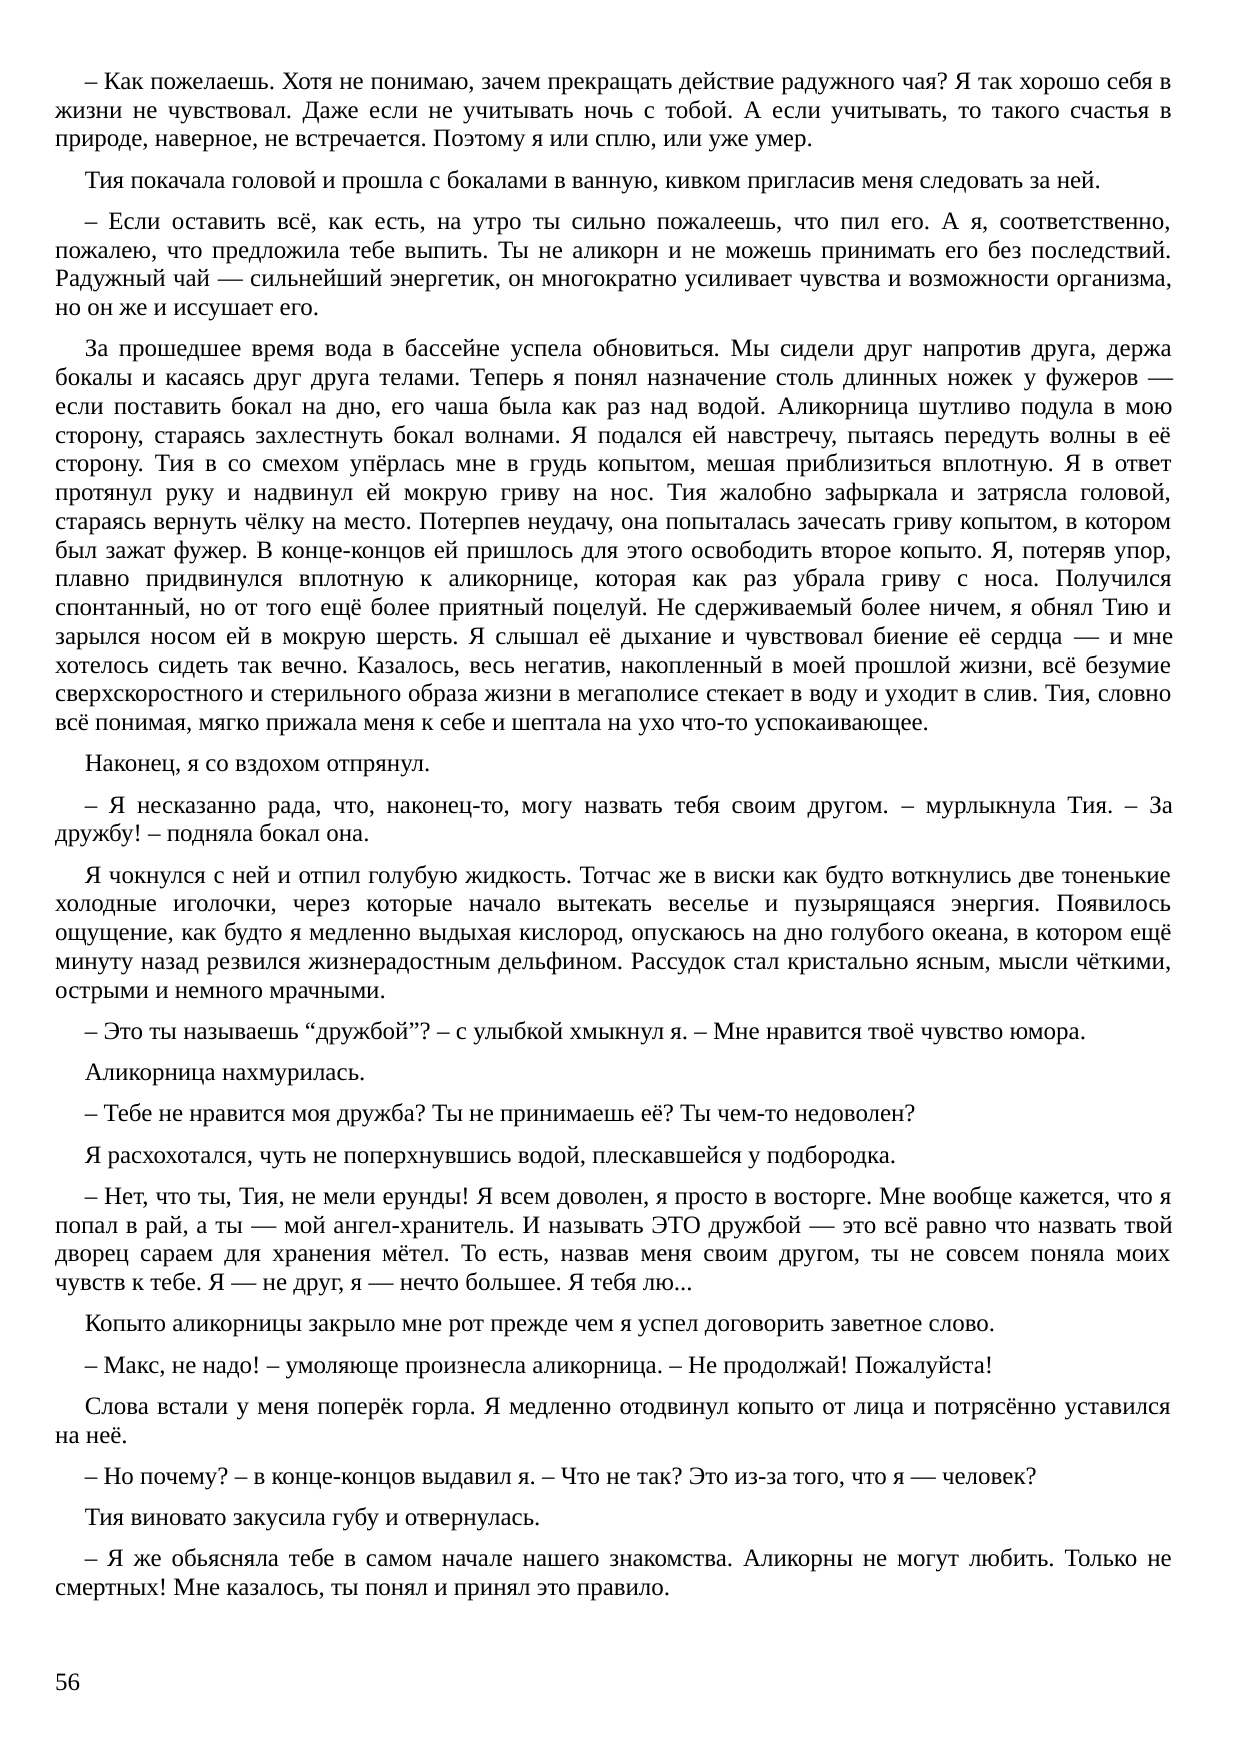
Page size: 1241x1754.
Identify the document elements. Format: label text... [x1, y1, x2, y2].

text Я чокнулся с ней и отпил голубую жидкость. Тотчас же в виски как будто воткнулись две тоненькие холодные иголочки, через которые начало вытекать веселье и пузырящаяся энергия. Появилось ощущение, как будто я медленно выдыхая кислород, опускаюсь на дно голубого океана, в котором ещё минуту назад резвился жизнерадостным дельфином. Рассудок стал кристально ясным, мысли чёткими, острыми и немного мрачными. [55, 860, 1173, 1003]
text Копыто аликорницы закрыло мне рот прежде чем я успел договорить заветное слово. [55, 1308, 1173, 1337]
text – Если оставить всё, как есть, на утро ты сильно пожалеешь, что пил его. А я, соответственно, пожалею, что предложила тебе выпить. Ты не аликорн и не можешь принимать его без последствий. Радужный чай — сильнейший энергетик, он многократно усиливает чувства и возможности организма, но он же и иссушает его. [55, 206, 1173, 321]
text Тия покачала головой и прошла с бокалами в ванную, кивком пригласив меня следовать за ней. [55, 165, 1173, 193]
text – Тебе не нравится моя дружба? Ты не принимаешь её? Ты чем-то недоволен? [55, 1098, 1173, 1127]
text Тия виновато закусила губу и отвернулась. [55, 1502, 1173, 1531]
text – Я несказанно рада, что, наконец-то, могу назвать тебя своим другом. – мурлыкнула Тия. – За дружбу! – подняла бокал она. [55, 790, 1173, 847]
text Аликорница нахмурилась. [55, 1057, 1173, 1086]
text – Я же обьясняла тебе в самом начале нашего знакомства. Аликорны не могут любить. Только не смертных! Мне казалось, ты понял и принял это правило. [55, 1543, 1173, 1601]
text – Как пожелаешь. Хотя не понимаю, зачем прекращать действие радужного чая? Я так хорошо себя в жизни не чувствовал. Даже если не учитывать ночь с тобой. А если учитывать, то такого счастья в природе, наверное, не встречается. Поэтому я или сплю, или уже умер. [55, 66, 1173, 152]
text – Макс, не надо! – умоляюще произнесла аликорница. – Не продолжай! Пожалуйста! [55, 1350, 1173, 1378]
text – Но почему? – в конце-концов выдавил я. – Что не так? Это из-за того, что я — человек? [55, 1461, 1173, 1490]
text За прошедшее время вода в бассейне успела обновиться. Мы сидели друг напротив друга, держа бокалы и касаясь друг друга телами. Теперь я понял назначение столь длинных ножек у фужеров — если поставить бокал на дно, его чаша была как раз над водой. Аликорница шутливо подула в мою сторону, стараясь захлестнуть бокал волнами. Я подался ей навстречу, пытаясь передуть волны в её сторону. Тия в со смехом упёрлась мне в грудь копытом, мешая приблизиться вплотную. Я в ответ протянул руку и надвинул ей мокрую гриву на нос. Тия жалобно зафыркала и затрясла головой, стараясь вернуть чёлку на место. Потерпев неудачу, она попыталась зачесать гриву копытом, в котором был зажат фужер. В конце-концов ей пришлось для этого освободить второе копыто. Я, потеряв упор, плавно придвинулся вплотную к аликорнице, которая как раз убрала гриву с носа. Получился спонтанный, но от того ещё более приятный поцелуй. Не сдерживаемый более ничем, я обнял Тию и зарылся носом ей в мокрую шерсть. Я слышал её дыхание и чувствовал биение её сердца — и мне хотелось сидеть так вечно. Казалось, весь негатив, накопленный в моей прошлой жизни, всё безумие сверхскоростного и стерильного образа жизни в мегаполисе стекает в воду и уходит в слив. Тия, словно всё понимая, мягко прижала меня к себе и шептала на ухо что-то успокаивающее. [55, 333, 1173, 736]
text – Нет, что ты, Тия, не мели ерунды! Я всем доволен, я просто в восторге. Мне вообще кажется, что я попал в рай, а ты — мой ангел-хранитель. И называть ЭТО дружбой — это всё равно что назвать твой дворец сараем для хранения мётел. То есть, назвав меня своим другом, ты не совсем поняла моих чувств к тебе. Я — не друг, я — нечто большее. Я тебя лю... [55, 1181, 1173, 1296]
text Слова встали у меня поперёк горла. Я медленно отодвинул копыто от лица и потрясённо уставился на неё. [55, 1391, 1173, 1448]
text Я расхохотался, чуть не поперхнувшись водой, плескавшейся у подбородка. [55, 1140, 1173, 1168]
text Наконец, я со вздохом отпрянул. [55, 748, 1173, 777]
text – Это ты называешь “дружбой”? – с улыбкой хмыкнул я. – Мне нравится твоё чувство юмора. [55, 1016, 1173, 1045]
